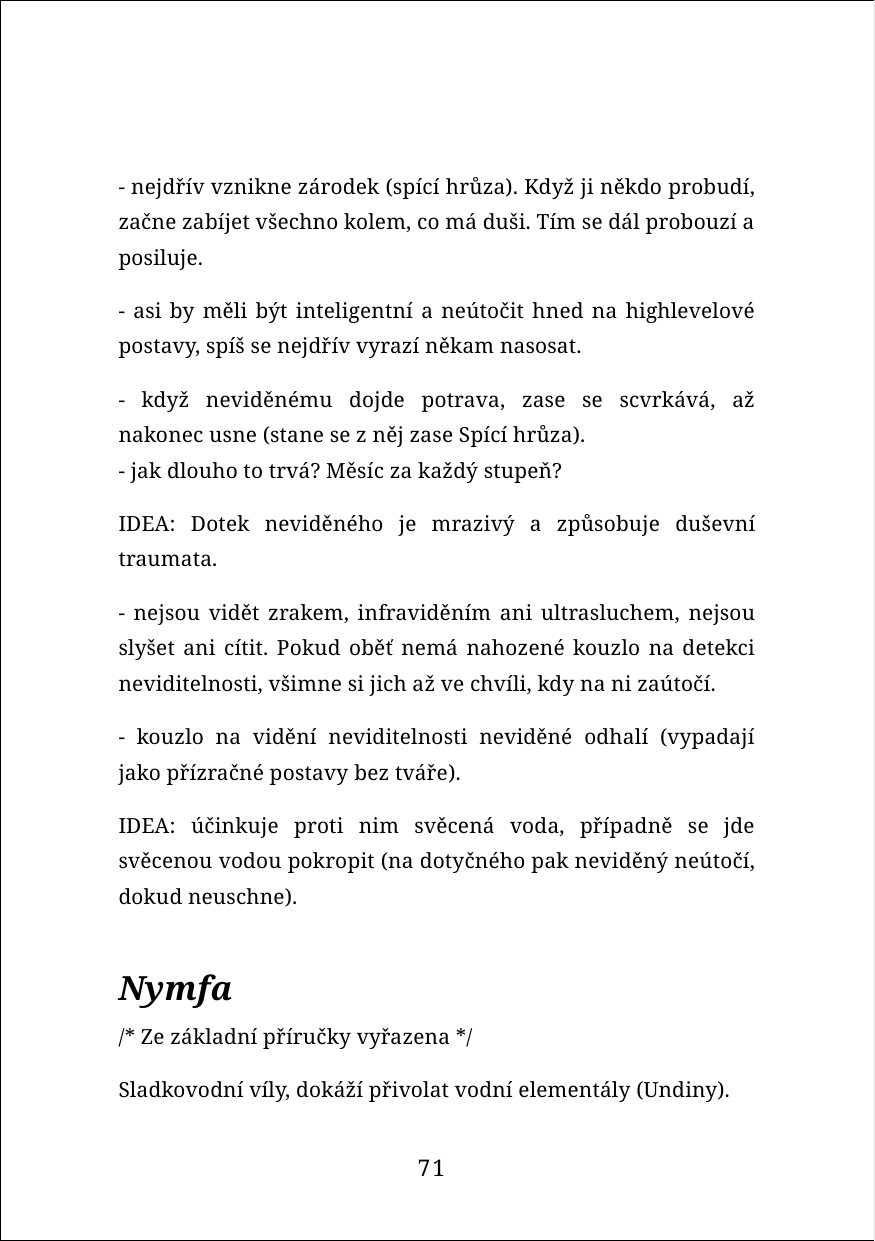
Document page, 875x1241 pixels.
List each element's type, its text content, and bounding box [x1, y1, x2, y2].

text - asi by měli být inteligentní a neútočit hned na highlevelové postavy, spíš se nejdřív vyrazí někam nasosat. [118, 296, 756, 360]
text /* Ze základní příručky vyřazena */ [118, 1022, 756, 1050]
text IDEA: účinkuje proti nim svěcená voda, případně se jde svěcenou vodou pokropit (na dotyčného pak neviděný neútočí, dokud neuschne). [118, 811, 756, 910]
text Sladkovodní víly, dokáží přivolat vodní elementály (Undiny). [118, 1075, 756, 1103]
text IDEA: Dotek neviděného je mrazivý a způsobuje duševní traumata. [118, 509, 756, 573]
text - kouzlo na vidění neviditelnosti neviděné odhalí (vypadají jako přízračné postavy bez tváře). [118, 722, 756, 786]
text - když neviděnému dojde potrava, zase se scvrkává, až nakonec usne (stane se z něj zase Spící hrůza). - jak dlouho to trvá? Měsíc za každý stupeň? [118, 385, 756, 484]
subtitle Nymfa [118, 965, 756, 1010]
text - nejdřív vznikne zárodek (spící hrůza). Když ji někdo probudí, začne zabíjet všechno kolem, co má duši. Tím se dál probouzí a posiluje. [118, 172, 756, 271]
text - nejsou vidět zrakem, infraviděním ani ultrasluchem, nejsou slyšet ani cítit. Pokud oběť nemá nahozené kouzlo na detekci neviditelnosti, všimne si jich až ve chvíli, kdy na ni zaútočí. [118, 598, 756, 697]
